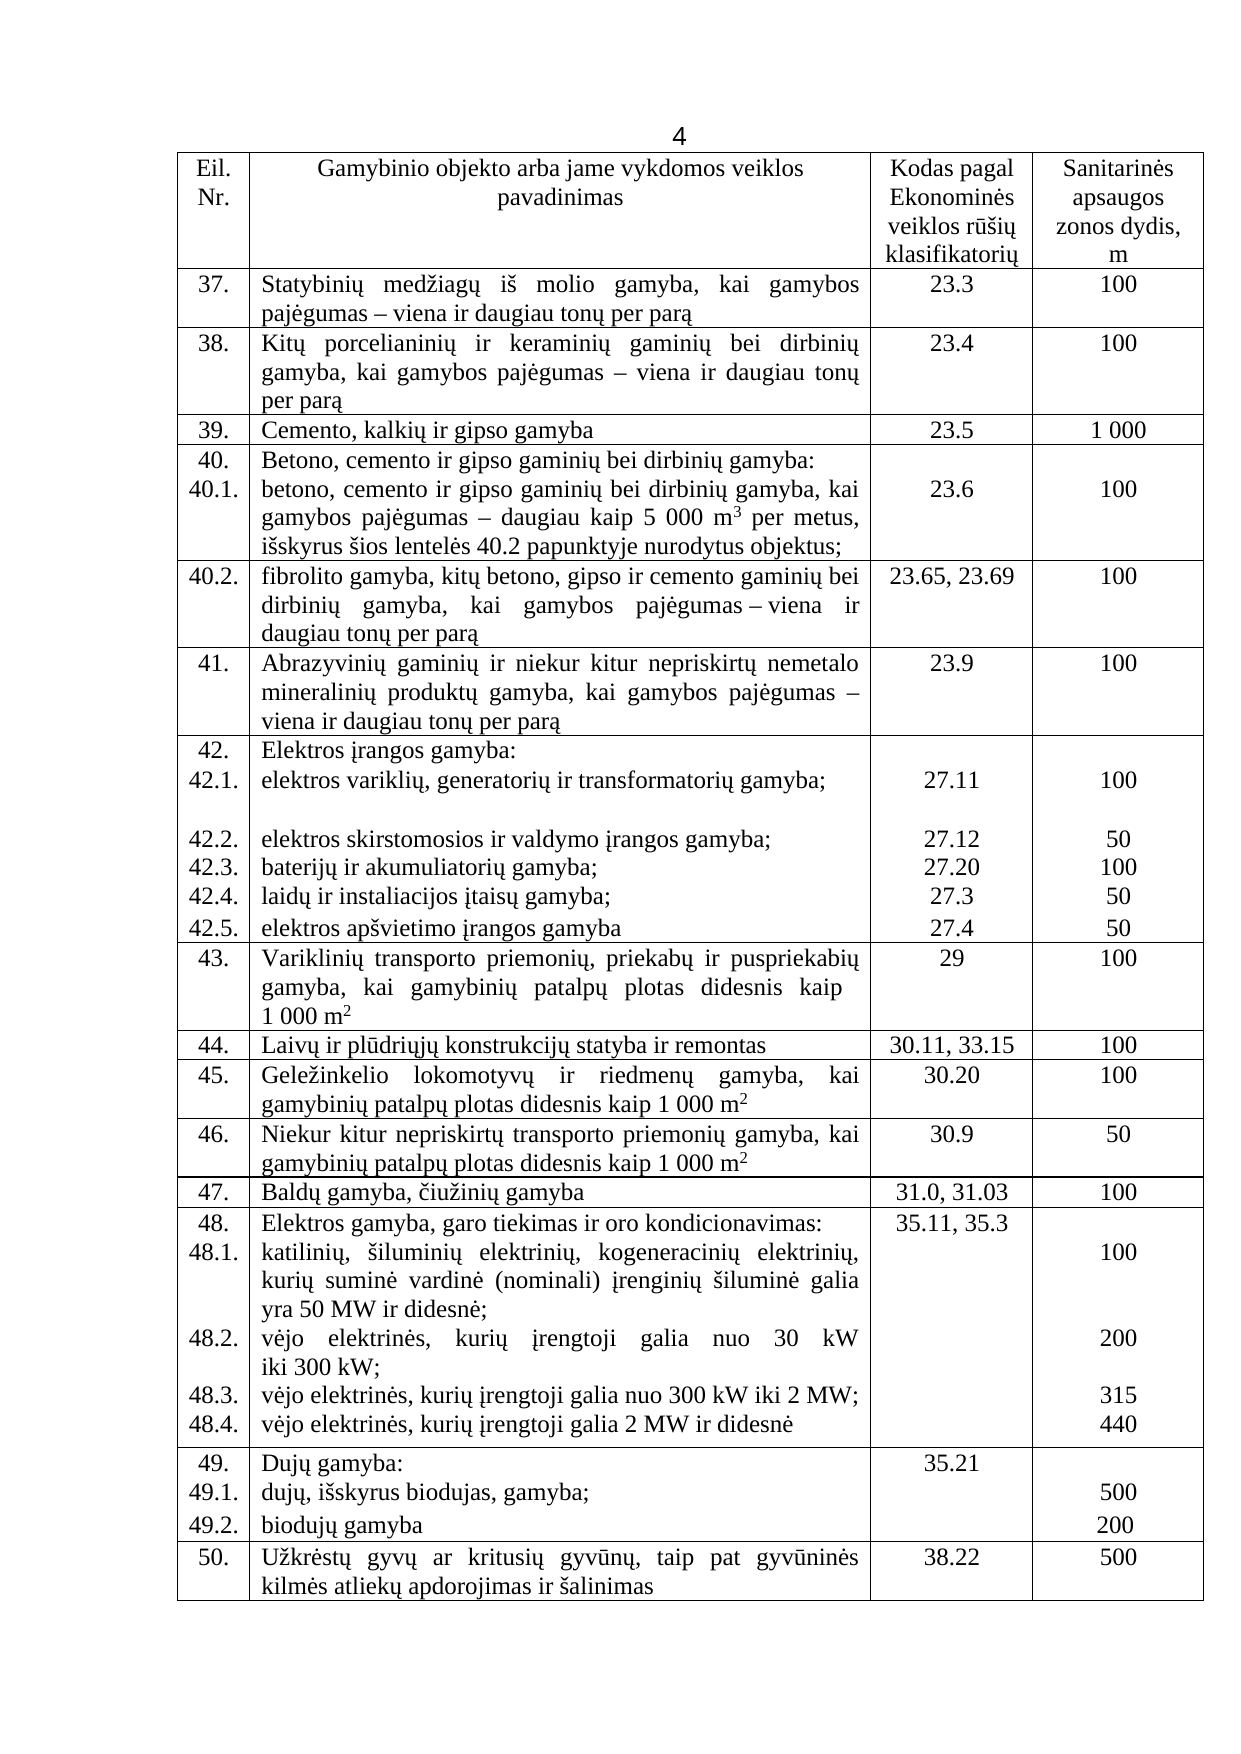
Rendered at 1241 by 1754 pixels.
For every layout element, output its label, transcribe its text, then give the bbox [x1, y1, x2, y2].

table_cell Statybinių medžiagų iš molio gamyba, kai gamybos pajėgumas – viena ir daugiau tonų per parą [250, 269, 870, 327]
table_cell 100 [1033, 648, 1203, 734]
table_cell 50 [1033, 824, 1203, 852]
table_cell 29 [871, 943, 1032, 1029]
table_cell Kitų porcelianinių ir keraminių gaminių bei dirbinių gamyba, kai gamybos pajėgumas – viena ir daugiau tonų per parą [250, 328, 870, 414]
table_cell 100 [1033, 943, 1203, 1029]
table_cell 100 [1033, 765, 1203, 824]
table_header Eil. Nr. [178, 153, 249, 268]
table_cell 35.21 [871, 1448, 1032, 1477]
table_cell 42.1. [178, 765, 249, 824]
table_cell Elektros gamyba, garo tiekimas ir oro kondicionavimas: katilinių, šiluminių elektrinių, kogeneracinių elektrinių, kurių suminė vardinė (nominali) įrenginių šiluminė galia yra 50 MW ir didesnė; vėjo elektrinės, kurių įrengtoji galia nuo 30 kW iki 300 kW; vėjo elektrinės, kurių įrengtoji galia nuo 300 kW iki 2 MW; vėjo elektrinės, kurių įrengtoji galia 2 MW ir didesnė [250, 1208, 870, 1447]
table_cell Elektros įrangos gamyba: [250, 736, 870, 765]
table_cell 200 [1033, 1510, 1203, 1541]
table_cell 100 [1033, 474, 1203, 560]
table_cell elektros skirstomosios ir valdymo įrangos gamyba; [250, 824, 870, 852]
table_cell 31.0, 31.03 [871, 1178, 1032, 1207]
table_cell Cemento, kalkių ir gipso gamyba [250, 415, 870, 444]
table_cell 100 [1033, 853, 1203, 881]
table_cell 100 [1033, 1031, 1203, 1059]
table_header Kodas pagal Ekonominės veiklos rūšių klasifikatorių [871, 153, 1032, 268]
table_cell 50 [1033, 1119, 1203, 1176]
table_cell 27.3 [871, 881, 1032, 913]
table_cell 41. [178, 648, 249, 734]
table_cell 23.6 [871, 474, 1032, 560]
table_cell 30.20 [871, 1060, 1032, 1118]
table_cell [871, 1477, 1032, 1510]
table_cell Dujų gamyba: [250, 1448, 870, 1477]
table_cell Laivų ir plūdriųjų konstrukcijų statyba ir remontas [250, 1031, 870, 1059]
table_cell 30.11, 33.15 [871, 1031, 1032, 1059]
table_cell 23.65, 23.69 [871, 561, 1032, 647]
table_cell 50 [1033, 914, 1203, 942]
table_cell Niekur kitur nepriskirtų transporto priemonių gamyba, kai gamybinių patalpų plotas didesnis kaip 1 000 m2 [250, 1119, 870, 1176]
table_cell 45. [178, 1060, 249, 1118]
table_cell [1033, 445, 1203, 474]
table_cell 44. [178, 1031, 249, 1059]
table_cell betono, cemento ir gipso gaminių bei dirbinių gamyba, kai gamybos pajėgumas – daugiau kaip 5 000 m3 per metus, išskyrus šios lentelės 40.2 papunktyje nurodytus objektus; [250, 474, 870, 560]
table_cell Užkrėstų gyvų ar kritusių gyvūnų, taip pat gyvūninės kilmės atliekų apdorojimas ir šalinimas [250, 1542, 870, 1599]
table_cell Abrazyvinių gaminių ir niekur kitur nepriskirtų nemetalo mineralinių produktų gamyba, kai gamybos pajėgumas – viena ir daugiau tonų per parą [250, 648, 870, 734]
table_cell 100 [1033, 328, 1203, 414]
table_cell elektros apšvietimo įrangos gamyba [250, 914, 870, 942]
table_cell 100 [1033, 561, 1203, 647]
table_cell 37. [178, 269, 249, 327]
table_cell 40. [178, 445, 249, 474]
table_cell 23.9 [871, 648, 1032, 734]
table_cell 40.1. [178, 474, 249, 560]
table_cell 38.22 [871, 1542, 1032, 1599]
table_cell 49.2. [178, 1510, 249, 1541]
table_cell 23.5 [871, 415, 1032, 444]
table_cell [871, 1510, 1032, 1541]
table_cell 50 [1033, 881, 1203, 913]
table_cell 42.4. [178, 881, 249, 913]
table_cell 38. [178, 328, 249, 414]
table_cell dujų, išskyrus biodujas, gamyba; [250, 1477, 870, 1510]
table_cell [1033, 736, 1203, 765]
table_cell 27.11 [871, 765, 1032, 824]
table_cell biodujų gamyba [250, 1510, 870, 1541]
table_cell 35.11, 35.3 [871, 1208, 1032, 1447]
table_cell Betono, cemento ir gipso gaminių bei dirbinių gamyba: [250, 445, 870, 474]
table_cell 27.20 [871, 853, 1032, 881]
table_cell 500 [1033, 1542, 1203, 1599]
table_cell 47. [178, 1178, 249, 1207]
table_cell Baldų gamyba, čiužinių gamyba [250, 1178, 870, 1207]
table_cell 49. [178, 1448, 249, 1477]
table_cell elektros variklių, generatorių ir transformatorių gamyba; [250, 765, 870, 824]
table_cell 23.3 [871, 269, 1032, 327]
table_cell laidų ir instaliacijos įtaisų gamyba; [250, 881, 870, 913]
table_cell 100 [1033, 1178, 1203, 1207]
table_cell 42.2. [178, 824, 249, 852]
table_cell 23.4 [871, 328, 1032, 414]
table_cell 42. [178, 736, 249, 765]
table_cell Variklinių transporto priemonių, priekabų ir puspriekabių gamyba, kai gamybinių patalpų plotas didesnis kaip 1 000 m2 [250, 943, 870, 1029]
table_cell 40.2. [178, 561, 249, 647]
table_cell [871, 445, 1032, 474]
table_cell 39. [178, 415, 249, 444]
table_cell 49.1. [178, 1477, 249, 1510]
table_cell [1033, 1448, 1203, 1477]
table_cell 48. 48.1. 48.2. 48.3. 48.4. [178, 1208, 249, 1447]
table_cell 100 200 315 440 [1033, 1208, 1203, 1447]
table_cell 27.12 [871, 824, 1032, 852]
table_cell Geležinkelio lokomotyvų ir riedmenų gamyba, kai gamybinių patalpų plotas didesnis kaip 1 000 m2 [250, 1060, 870, 1118]
table_cell 42.5. [178, 914, 249, 942]
table_header Gamybinio objekto arba jame vykdomos veiklos pavadinimas [250, 153, 870, 268]
table_cell 100 [1033, 1060, 1203, 1118]
table_cell [871, 736, 1032, 765]
table_cell 46. [178, 1119, 249, 1176]
table_cell 43. [178, 943, 249, 1029]
table_cell fibrolito gamyba, kitų betono, gipso ir cemento gaminių bei dirbinių gamyba, kai gamybos pajėgumas – viena ir daugiau tonų per parą [250, 561, 870, 647]
table_cell 100 [1033, 269, 1203, 327]
table_cell 27.4 [871, 914, 1032, 942]
table_cell 42.3. [178, 853, 249, 881]
table_cell 30.9 [871, 1119, 1032, 1176]
table_cell 50. [178, 1542, 249, 1599]
table_cell baterijų ir akumuliatorių gamyba; [250, 853, 870, 881]
table_cell 1 000 [1033, 415, 1203, 444]
table_header Sanitarinės apsaugos zonos dydis, m [1033, 153, 1203, 268]
table_cell 500 [1033, 1477, 1203, 1510]
